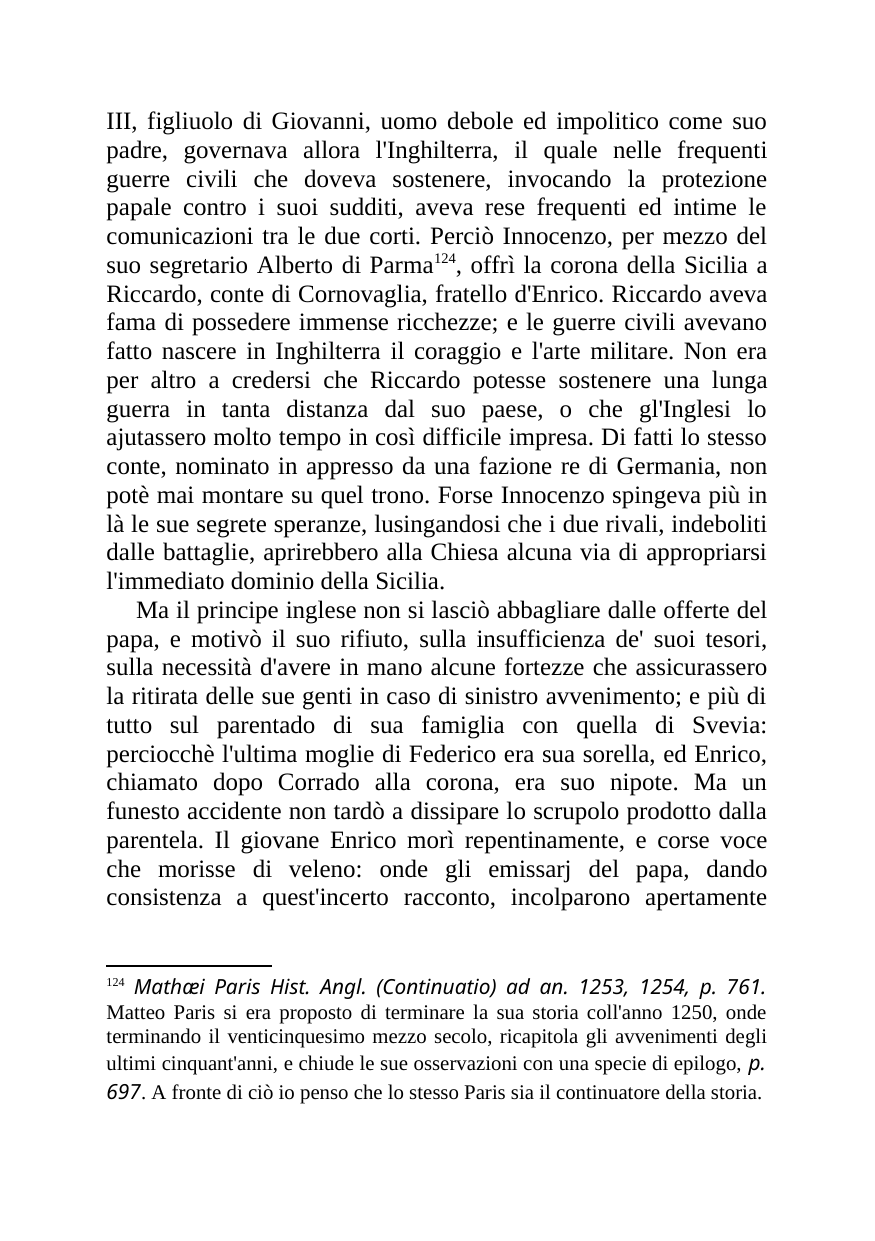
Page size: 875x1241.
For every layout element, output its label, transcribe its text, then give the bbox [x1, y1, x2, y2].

text III, figliuolo di Giovanni, uomo debole ed impolitico come suo padre, governava allora l'Inghilterra, il quale nelle frequenti guerre civili che doveva sostenere, invocando la protezione papale contro i suoi sudditi, aveva rese frequenti ed intime le comunicazioni tra le due corti. Perciò Innocenzo, per mezzo del suo segretario Alberto di Parma, offrì la corona della Sicilia a Riccardo, conte di Cornovaglia, fratello d'Enrico. Riccardo aveva fama di possedere immense ricchezze; e le guerre civili avevano fatto nascere in Inghilterra il coraggio e l'arte militare. Non era per altro a credersi che Riccardo potesse sostenere una lunga guerra in tanta distanza dal suo paese, o che gl'Inglesi lo ajutassero molto tempo in così difficile impresa. Di fatti lo stesso conte, nominato in appresso da una fazione re di Germania, non potè mai montare su quel trono. Forse Innocenzo spingeva più in là le sue segrete speranze, lusingandosi che i due rivali, indeboliti dalle battaglie, aprirebbero alla Chiesa alcuna via di appropriarsi l'immediato dominio della Sicilia. [106, 106, 768, 595]
text Ma il principe inglese non si lasciò abbagliare dalle offerte del papa, e motivò il suo rifiuto, sulla insufficienza de' suoi tesori, sulla necessità d'avere in mano alcune fortezze che assicurassero la ritirata delle sue genti in caso di sinistro avvenimento; e più di tutto sul parentado di sua famiglia con quella di Svevia: perciocchè l'ultima moglie di Federico era sua sorella, ed Enrico, chiamato dopo Corrado alla corona, era suo nipote. Ma un funesto accidente non tardò a dissipare lo scrupolo prodotto dalla parentela. Il giovane Enrico morì repentinamente, e corse voce che morisse di veleno: onde gli emissarj del papa, dando consistenza a quest'incerto racconto, incolparono apertamente [106, 595, 768, 911]
text Mathæi Paris Hist. Angl. (Continuatio) ad an. 1253, 1254, p. 761. Matteo Paris si era proposto di terminare la sua storia coll'anno 1250, onde terminando il venticinquesimo mezzo secolo, ricapitola gli avvenimenti degli ultimi cinquant'anni, e chiude le sue osservazioni con una specie di epilogo, p. 697. A fronte di ciò io penso che lo stesso Paris sia il continuatore della storia. [106, 972, 768, 1105]
